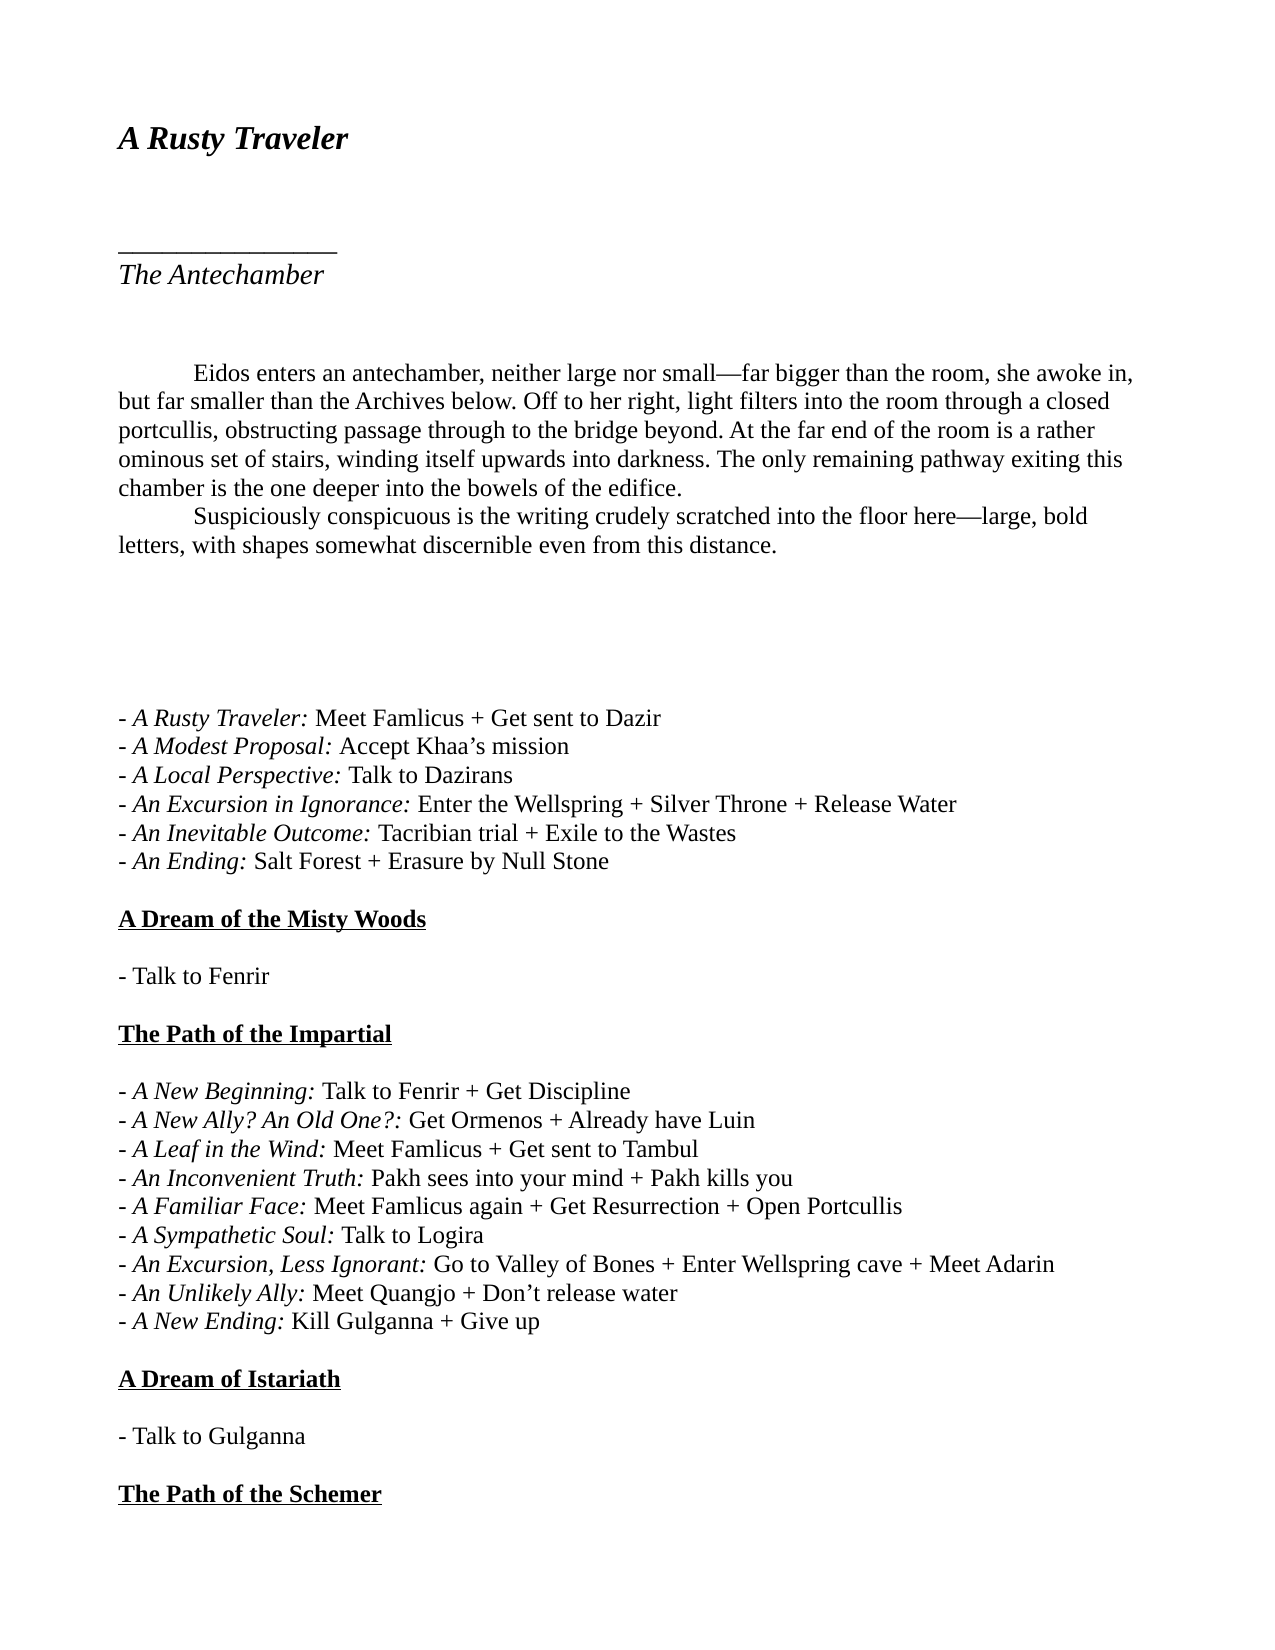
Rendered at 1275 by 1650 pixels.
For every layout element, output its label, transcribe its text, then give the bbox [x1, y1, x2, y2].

text - An Excursion in Ignorance: Enter the Wellspring + Silver Throne + Release Water [118, 789, 1157, 818]
text - A New Beginning: Talk to Fenrir + Get Discipline [118, 1076, 1157, 1105]
text _______________ [118, 223, 1157, 257]
text - An Excursion, Less Ignorant: Go to Valley of Bones + Enter Wellspring cave + Meet Adarin [118, 1249, 1157, 1278]
text The Antechamber [118, 257, 1157, 291]
text Eidos enters an antechamber, neither large nor small—far bigger than the room, she awoke in, but far smaller than the Archives below. Off to her right, light filters into the room through a closed portcullis, obstructing passage through to the bridge beyond. At the far end of the room is a rather ominous set of stairs, winding itself upwards into darkness. The only remaining pathway exiting this chamber is the one deeper into the bowels of the edifice. [118, 358, 1157, 501]
text - An Unlikely Ally: Meet Quangjo + Don’t release water [118, 1278, 1157, 1306]
text A Rusty Traveler [118, 118, 1157, 156]
text A Dream of the Misty Woods [118, 904, 1157, 933]
text - An Inconvenient Truth: Pakh sees into your mind + Pakh kills you [118, 1163, 1157, 1191]
text - A Modest Proposal: Accept Khaa’s mission [118, 731, 1157, 760]
text - A New Ending: Kill Gulganna + Give up [118, 1306, 1157, 1335]
text - A Sympathetic Soul: Talk to Logira [118, 1220, 1157, 1249]
text - An Inevitable Outcome: Tacribian trial + Exile to the Wastes [118, 818, 1157, 846]
text - A Rusty Traveler: Meet Famlicus + Get sent to Dazir [118, 703, 1157, 731]
text The Path of the Schemer [118, 1479, 1157, 1508]
text - A Familiar Face: Meet Famlicus again + Get Resurrection + Open Portcullis [118, 1191, 1157, 1220]
text A Dream of Istariath [118, 1364, 1157, 1393]
text - A Local Perspective: Talk to Dazirans [118, 760, 1157, 789]
text Suspiciously conspicuous is the writing crudely scratched into the floor here—large, bold letters, with shapes somewhat discernible even from this distance. [118, 501, 1157, 559]
text - Talk to Fenrir [118, 961, 1157, 990]
text The Path of the Impartial [118, 1019, 1157, 1048]
text - Talk to Gulganna [118, 1421, 1157, 1450]
text - A Leaf in the Wind: Meet Famlicus + Get sent to Tambul [118, 1134, 1157, 1163]
text - A New Ally? An Old One?: Get Ormenos + Already have Luin [118, 1105, 1157, 1134]
text - An Ending: Salt Forest + Erasure by Null Stone [118, 846, 1157, 875]
